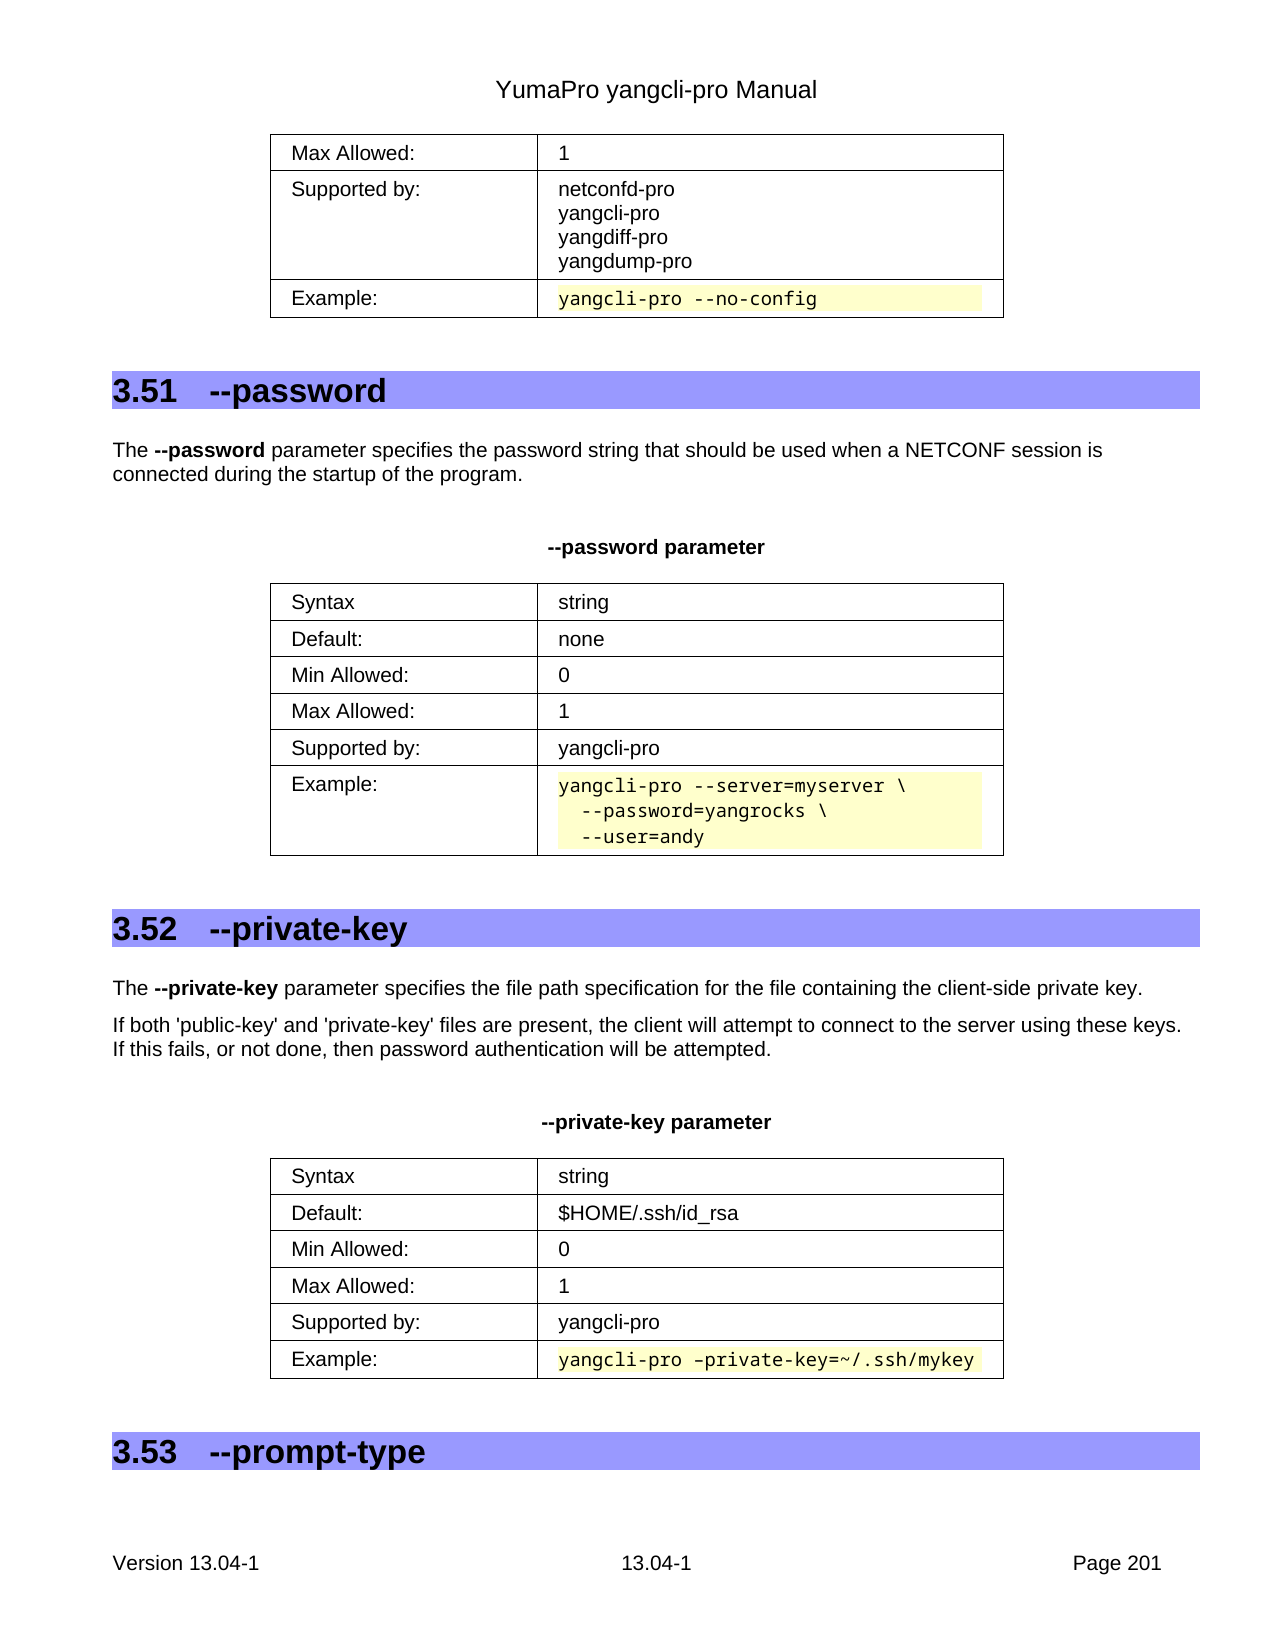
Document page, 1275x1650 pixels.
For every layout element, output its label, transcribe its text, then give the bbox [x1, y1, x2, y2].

table_cell Default: [271, 1195, 537, 1230]
table_cell Max Allowed: [271, 135, 537, 170]
table_header Syntax [271, 584, 537, 619]
table_cell Min Allowed: [271, 1231, 537, 1267]
table_cell 0 [538, 1231, 1003, 1267]
subtitle --prompt-type [112, 1432, 1200, 1470]
table_cell Max Allowed: [271, 1268, 537, 1303]
table_cell Min Allowed: [271, 657, 537, 692]
table_cell Example: [271, 766, 537, 854]
table_cell yangcli-pro --server=myserver \ --password=yangrocks \ --user=andy [538, 766, 1003, 854]
table_cell Default: [271, 621, 537, 656]
text The --private-key parameter specifies the file path specification for the file containing the client-side private key. [112, 976, 1200, 1000]
table_cell Supported by: [271, 171, 537, 278]
table_cell yangcli-pro [538, 1304, 1003, 1340]
table_cell Supported by: [271, 730, 537, 765]
table_cell $HOME/.ssh/id_rsa [538, 1195, 1003, 1230]
subtitle --password parameter [127, 535, 1185, 559]
table_cell 1 [538, 1268, 1003, 1303]
text The --password parameter specifies the password string that should be used when a NETCONF session is connected during the startup of the program. [112, 438, 1200, 486]
table_header Syntax [271, 1159, 537, 1194]
table_cell netconfd-pro yangcli-pro yangdiff-pro yangdump-pro [538, 171, 1003, 278]
table_header string [538, 1159, 1003, 1194]
table_cell 1 [538, 135, 1003, 170]
subtitle --password [112, 371, 1200, 409]
subtitle --private-key [112, 909, 1200, 947]
table_cell yangcli-pro --no-config [538, 280, 1003, 317]
subtitle --private-key parameter [127, 1109, 1185, 1133]
table_cell Max Allowed: [271, 694, 537, 729]
table_cell Example: [271, 1341, 537, 1378]
table_cell yangcli-pro [538, 730, 1003, 765]
table_cell Example: [271, 280, 537, 317]
table_cell 1 [538, 694, 1003, 729]
table_cell Supported by: [271, 1304, 537, 1340]
table_cell 0 [538, 657, 1003, 692]
text If both 'public-key' and 'private-key' files are present, the client will attempt to connect to the server using these keys. If this fails, or not done, then password authentication will be attempted. [112, 1013, 1200, 1061]
table_cell none [538, 621, 1003, 656]
table_header string [538, 584, 1003, 619]
table_cell yangcli-pro –private-key=~/.ssh/mykey [538, 1341, 1003, 1378]
